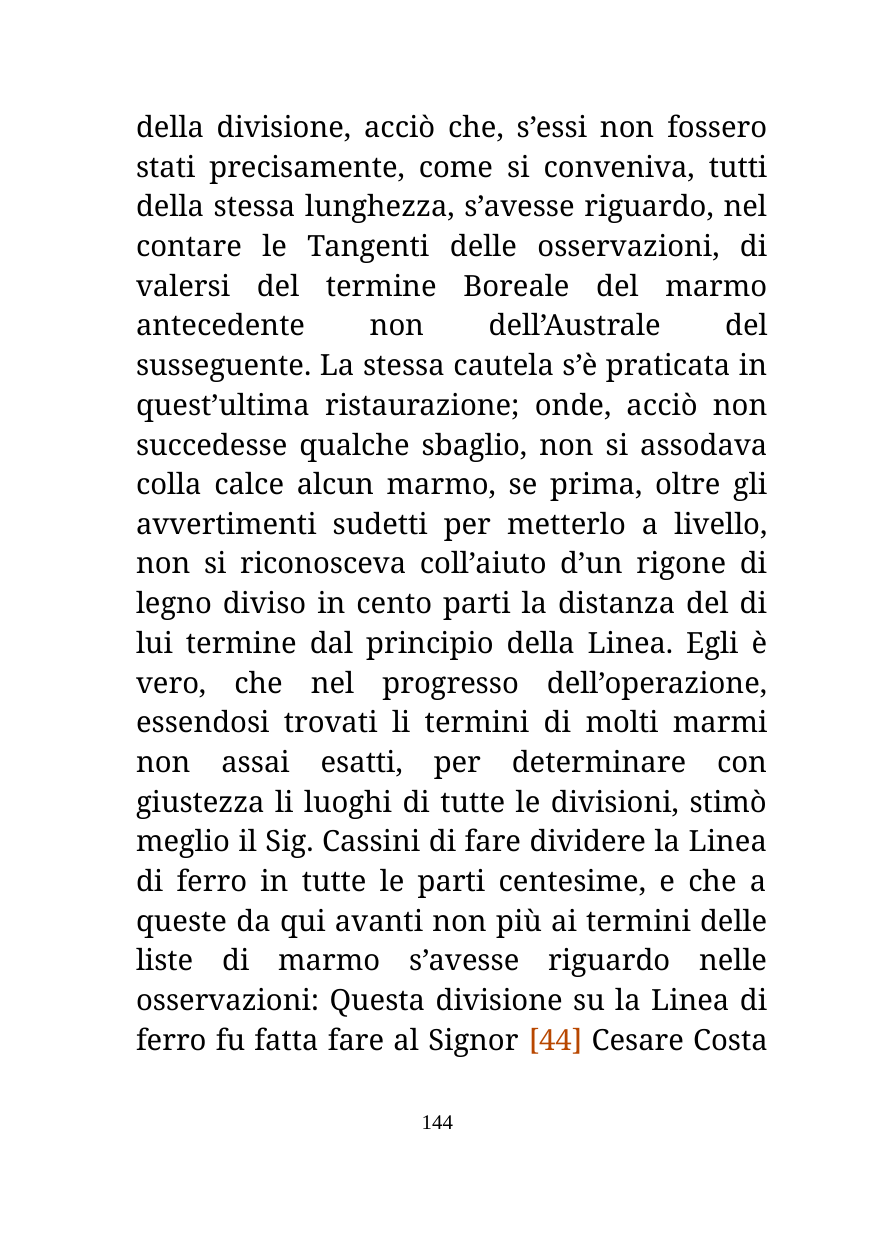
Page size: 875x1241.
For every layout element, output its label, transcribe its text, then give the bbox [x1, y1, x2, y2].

text della divisione, acciò che, s’essi non fossero stati precisamente, come si conveniva, tutti della stessa lunghezza, s’avesse riguardo, nel contare le Tangenti delle osservazioni, di valersi del termine Boreale del marmo antecedente non dell’Australe del susseguente. La stessa cautela s’è praticata in quest’ultima ristaurazione; onde, acciò non succedesse qualche sbaglio, non si assodava colla calce alcun marmo, se prima, oltre gli avvertimenti sudetti per metterlo a livello, non si riconosceva coll’aiuto d’un rigone di legno diviso in cento parti la distanza del di lui termine dal principio della Linea. Egli è vero, che nel progresso dell’operazione, essendosi trovati li termini di molti marmi non assai esatti, per determinare con giustezza li luoghi di tutte le divisioni, stimò meglio il Sig. Cassini di fare dividere la Linea di ferro in tutte le parti centesime, e che a queste da qui avanti non più ai termini delle liste di marmo s’avesse riguardo nelle osservazioni: Questa divisione su la Linea di ferro fu fatta fare al Signor [44] Cesare Costa [106, 106, 768, 1059]
